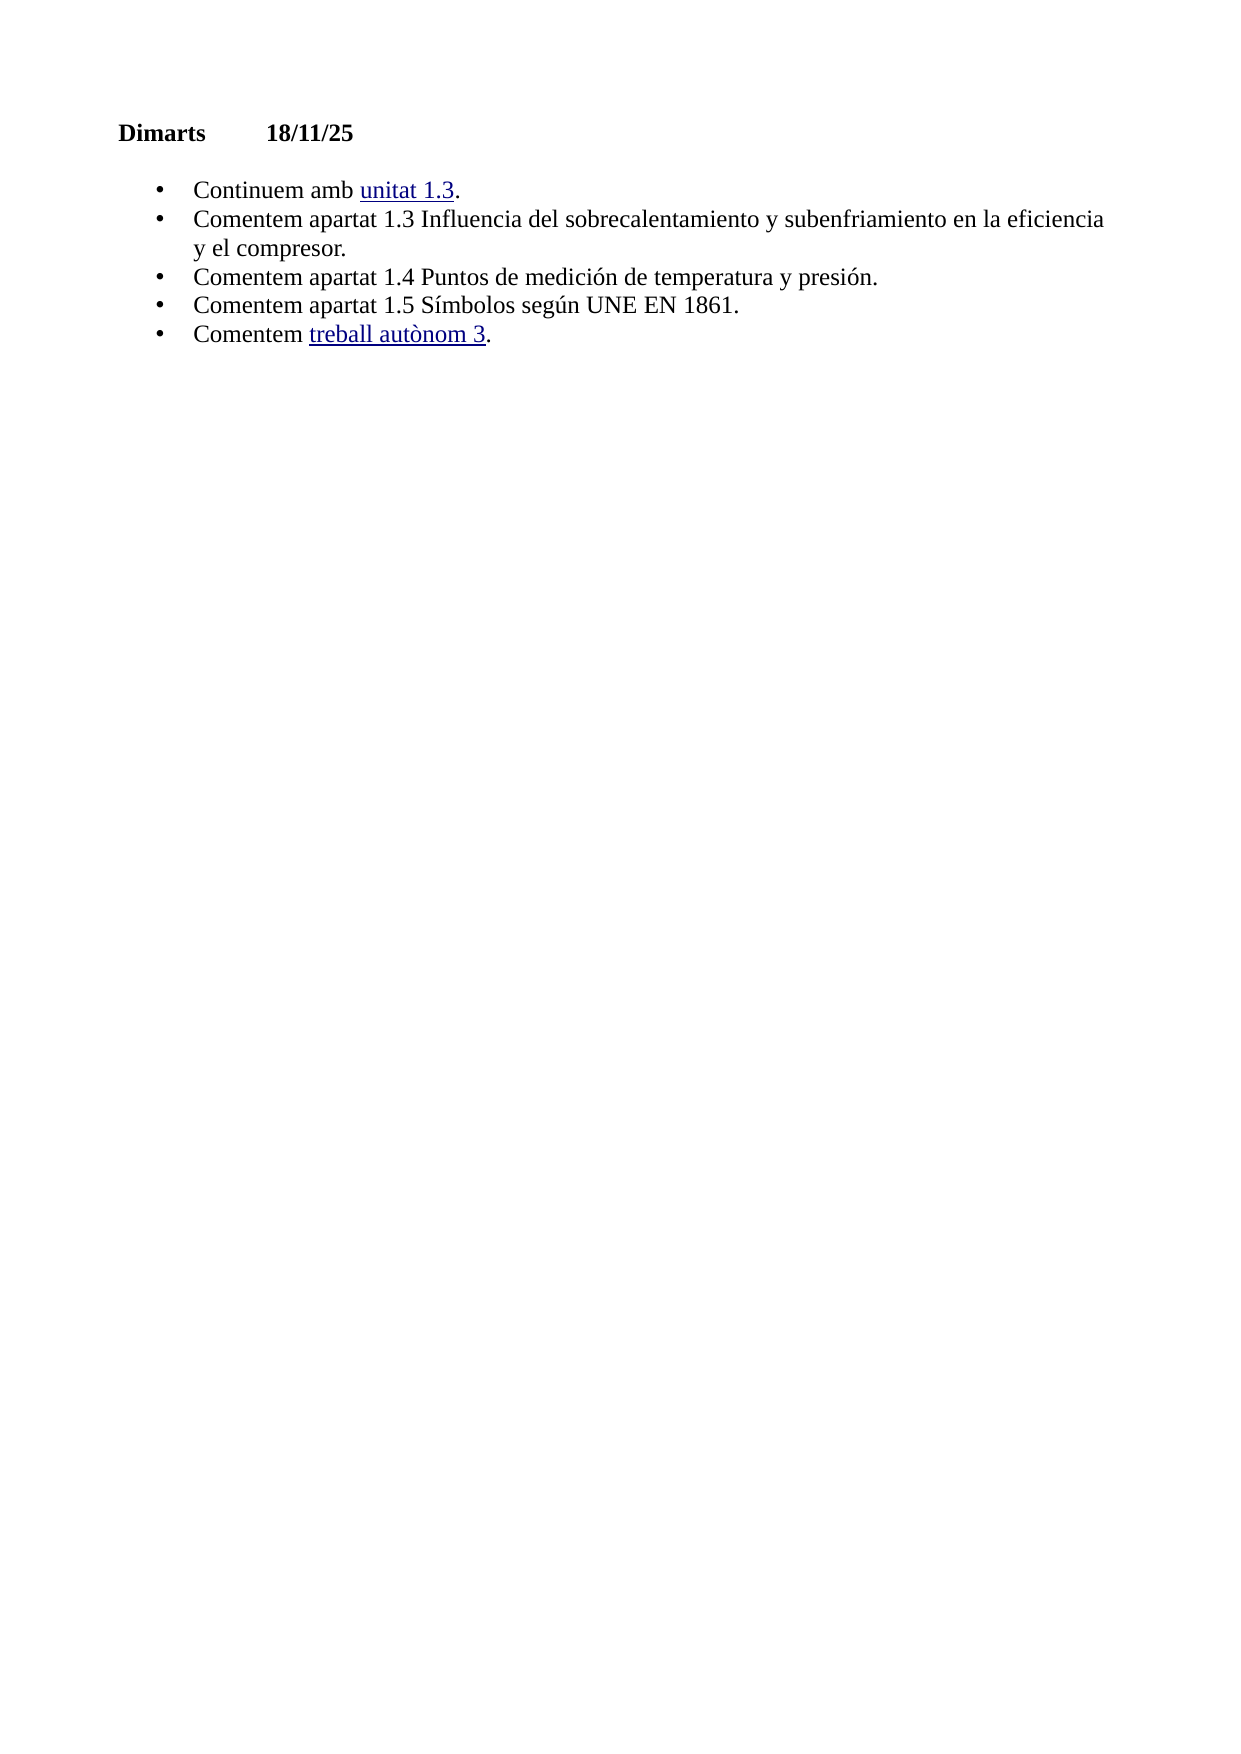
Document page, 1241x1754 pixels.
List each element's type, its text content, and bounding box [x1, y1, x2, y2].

text Dimarts 18/11/25 [118, 118, 1122, 147]
list Comentem apartat 1.4 Puntos de medición de temperatura y presión. [156, 262, 1122, 291]
list Continuem amb unitat 1.3. [156, 176, 1122, 204]
list Comentem treball autònom 3. [156, 319, 1122, 348]
list Comentem apartat 1.5 Símbolos según UNE EN 1861. [156, 291, 1122, 319]
list Comentem apartat 1.3 Influencia del sobrecalentamiento y subenfriamiento en la eficiencia y el compresor. [156, 204, 1122, 262]
